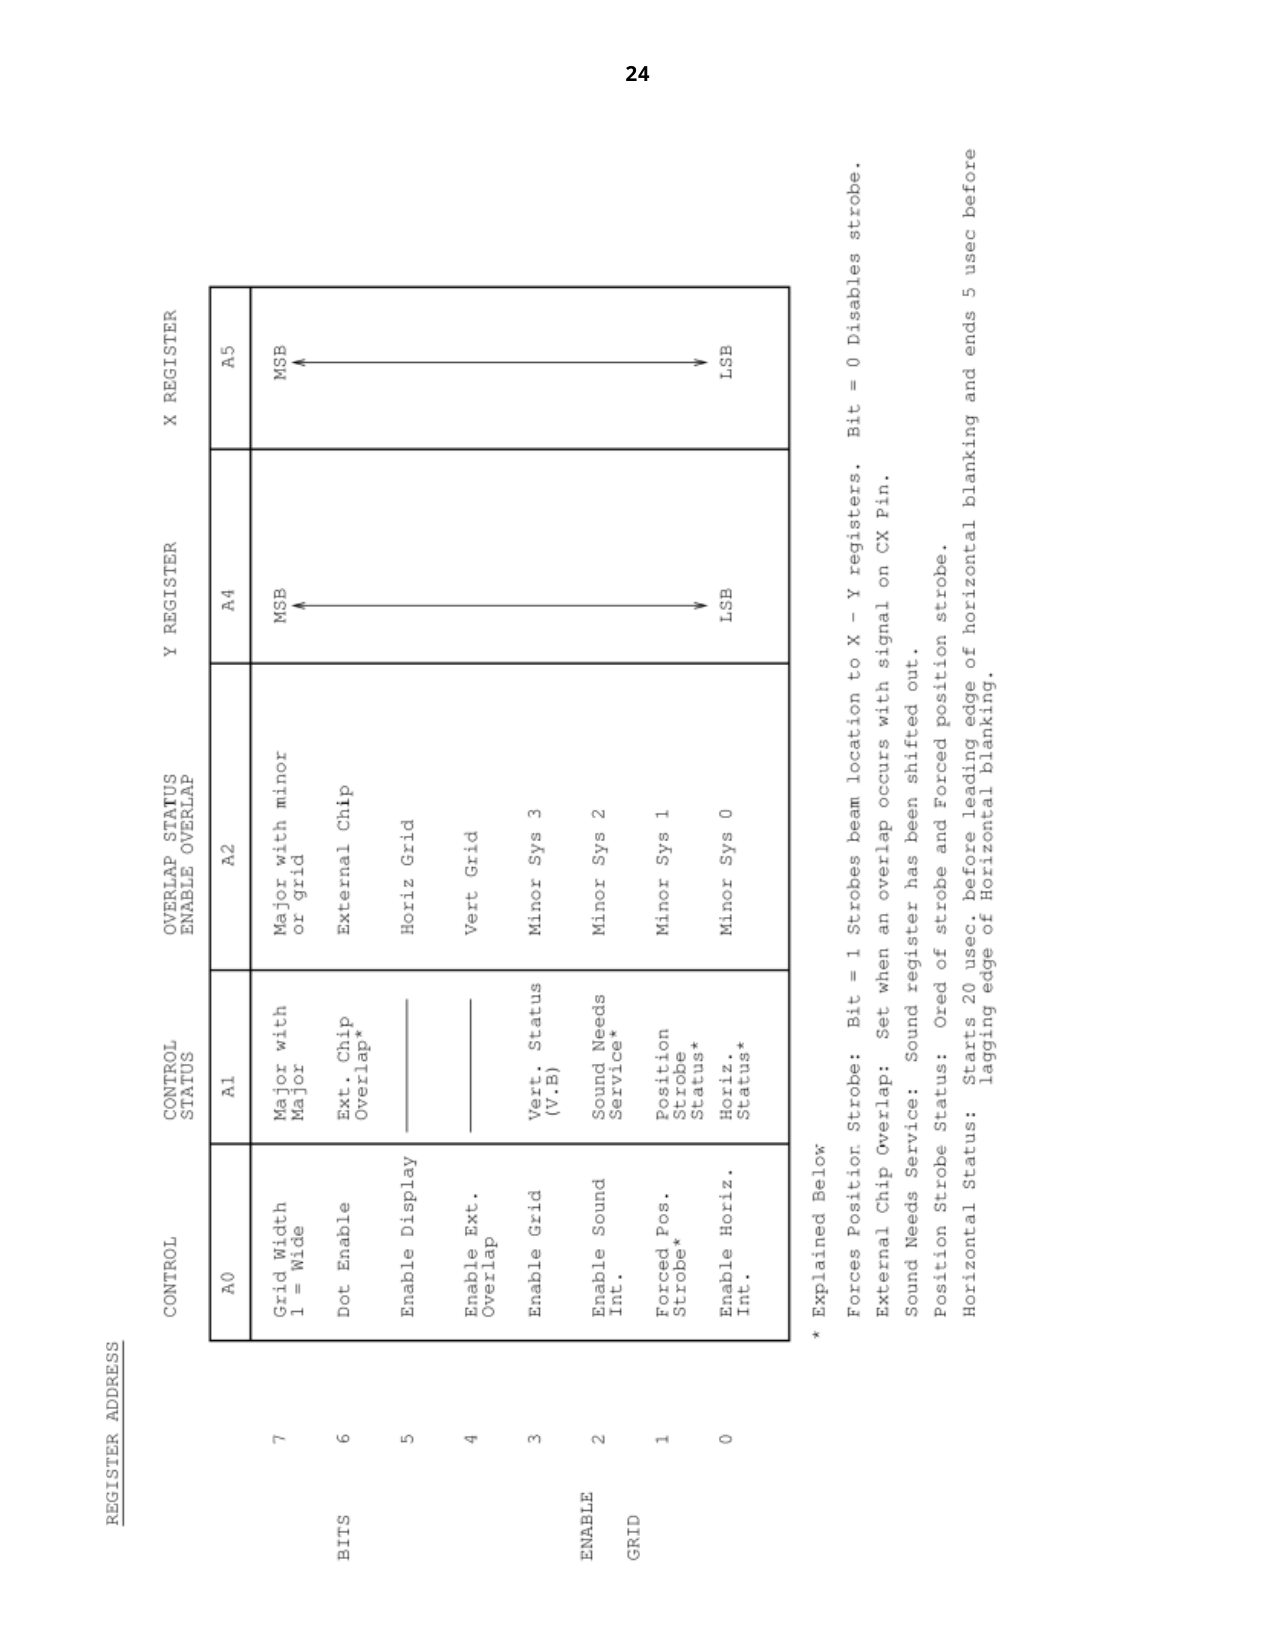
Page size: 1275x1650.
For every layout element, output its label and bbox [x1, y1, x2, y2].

picture [106, 118, 998, 1562]
